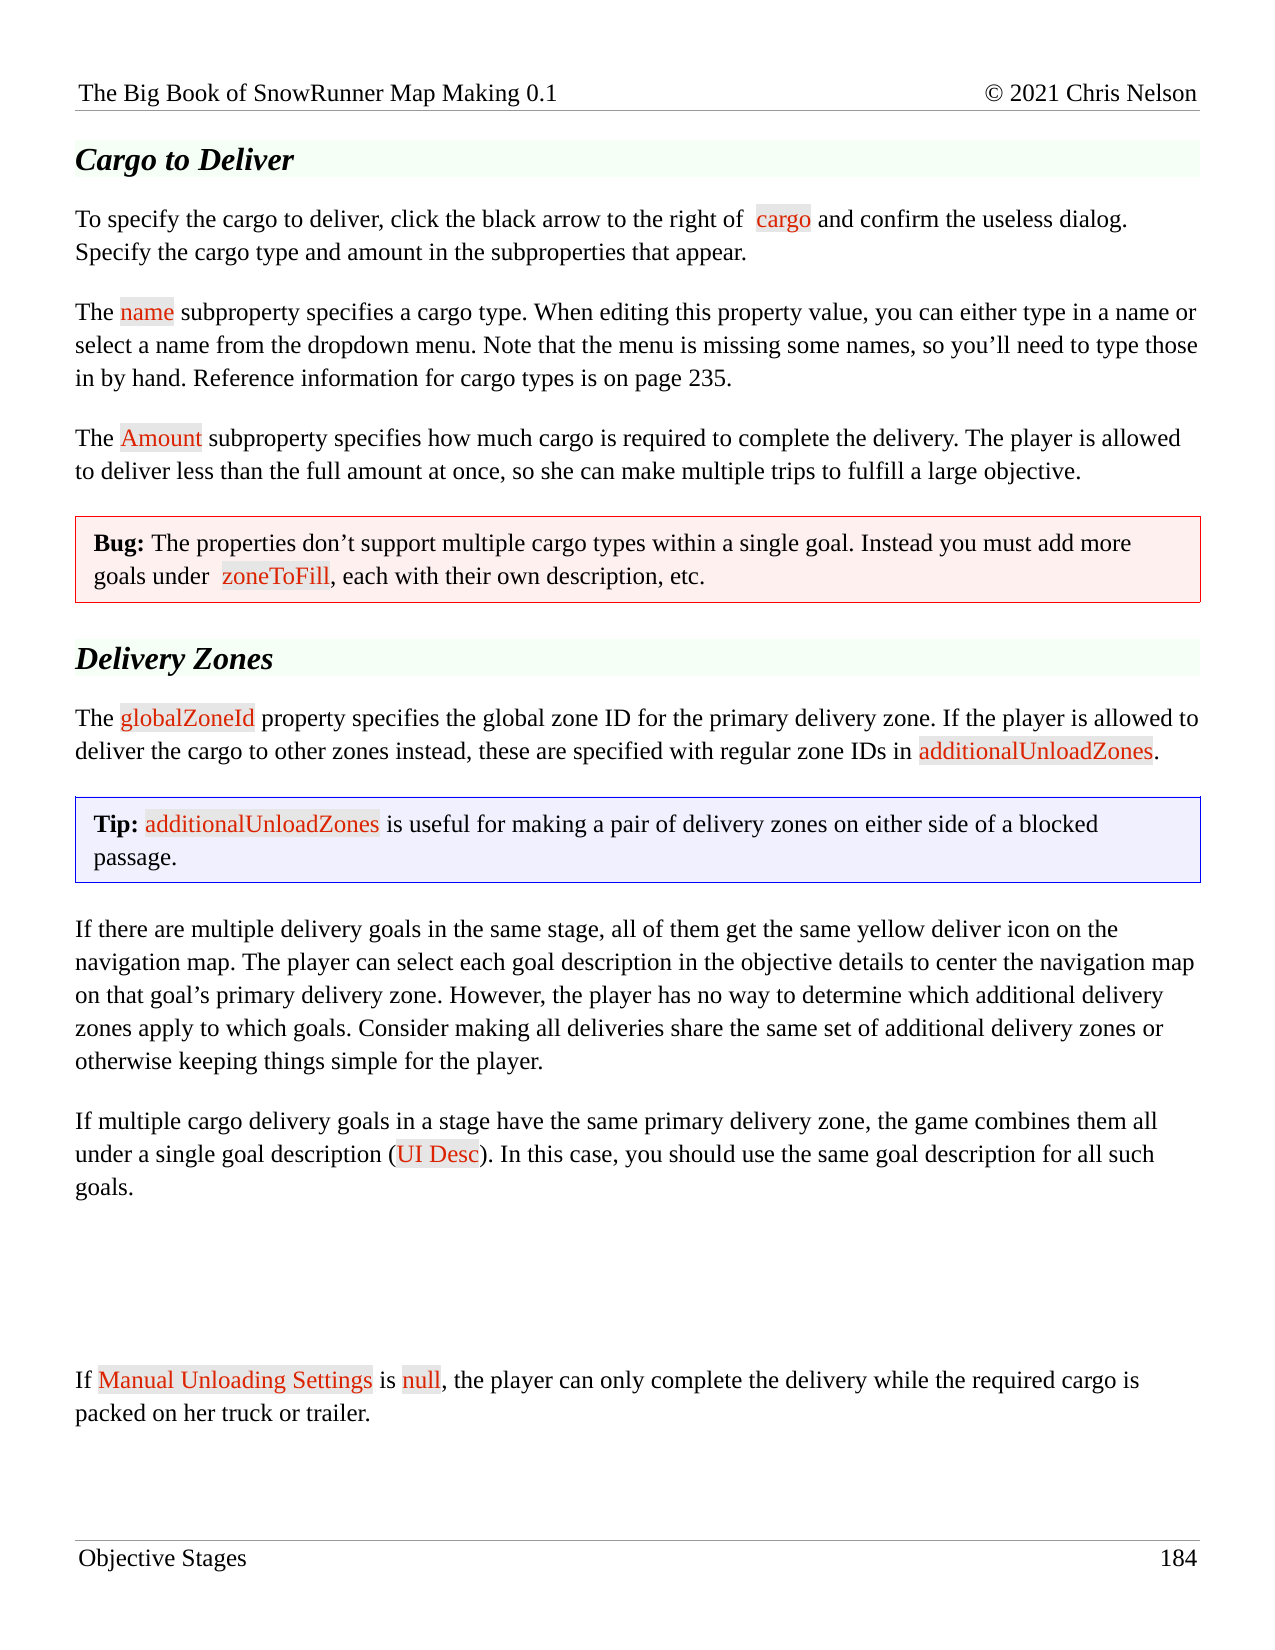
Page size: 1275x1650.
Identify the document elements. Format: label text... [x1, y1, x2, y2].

text The globalZoneId property specifies the global zone ID for the primary delivery zone. If the player is allowed to deliver the cargo to other zones instead, these are specified with regular zone IDs in additionalUnloadZones. [75, 703, 1200, 765]
subtitle Cargo to Deliver [75, 140, 1200, 177]
text The Amount subproperty specifies how much cargo is required to complete the delivery. The player is allowed to deliver less than the full amount at once, so she can make multiple trips to fulfill a large objective. [75, 423, 1200, 484]
text To specify the cargo to deliver, click the black arrow to the right of cargo and confirm the useless dialog. Specify the cargo type and amount in the subproperties that appear. [75, 204, 1200, 266]
text If Manual Unloading Settings is null, the player can only complete the delivery while the required cargo is packed on her truck or trailer. [75, 1365, 1200, 1427]
subtitle Delivery Zones [75, 639, 1200, 676]
text If multiple cargo delivery goals in a stage have the same primary delivery zone, the game combines them all under a single goal description (UI Desc). In this case, you should use the same goal description for all such goals. [75, 1106, 1200, 1201]
text The name subproperty specifies a cargo type. When editing this property value, you can either type in a name or select a name from the dropdown menu. Note that the menu is missing some names, so you’ll need to type those in by hand. Reference information for cargo types is on page 235. [75, 297, 1200, 392]
list additionalUnloadZones is useful for making a pair of delivery zones on either side of a blocked passage. [76, 798, 1200, 882]
list The properties don’t support multiple cargo types within a single goal. Instead you must add more goals under zoneToFill, each with their own description, etc. [76, 517, 1200, 602]
text If there are multiple delivery goals in the same stage, all of them get the same yellow deliver icon on the navigation map. The player can select each goal description in the objective details to center the navigation map on that goal’s primary delivery zone. However, the player has no way to determine which additional delivery zones apply to which goals. Consider making all deliveries share the same set of additional delivery zones or otherwise keeping things simple for the player. [75, 914, 1200, 1075]
